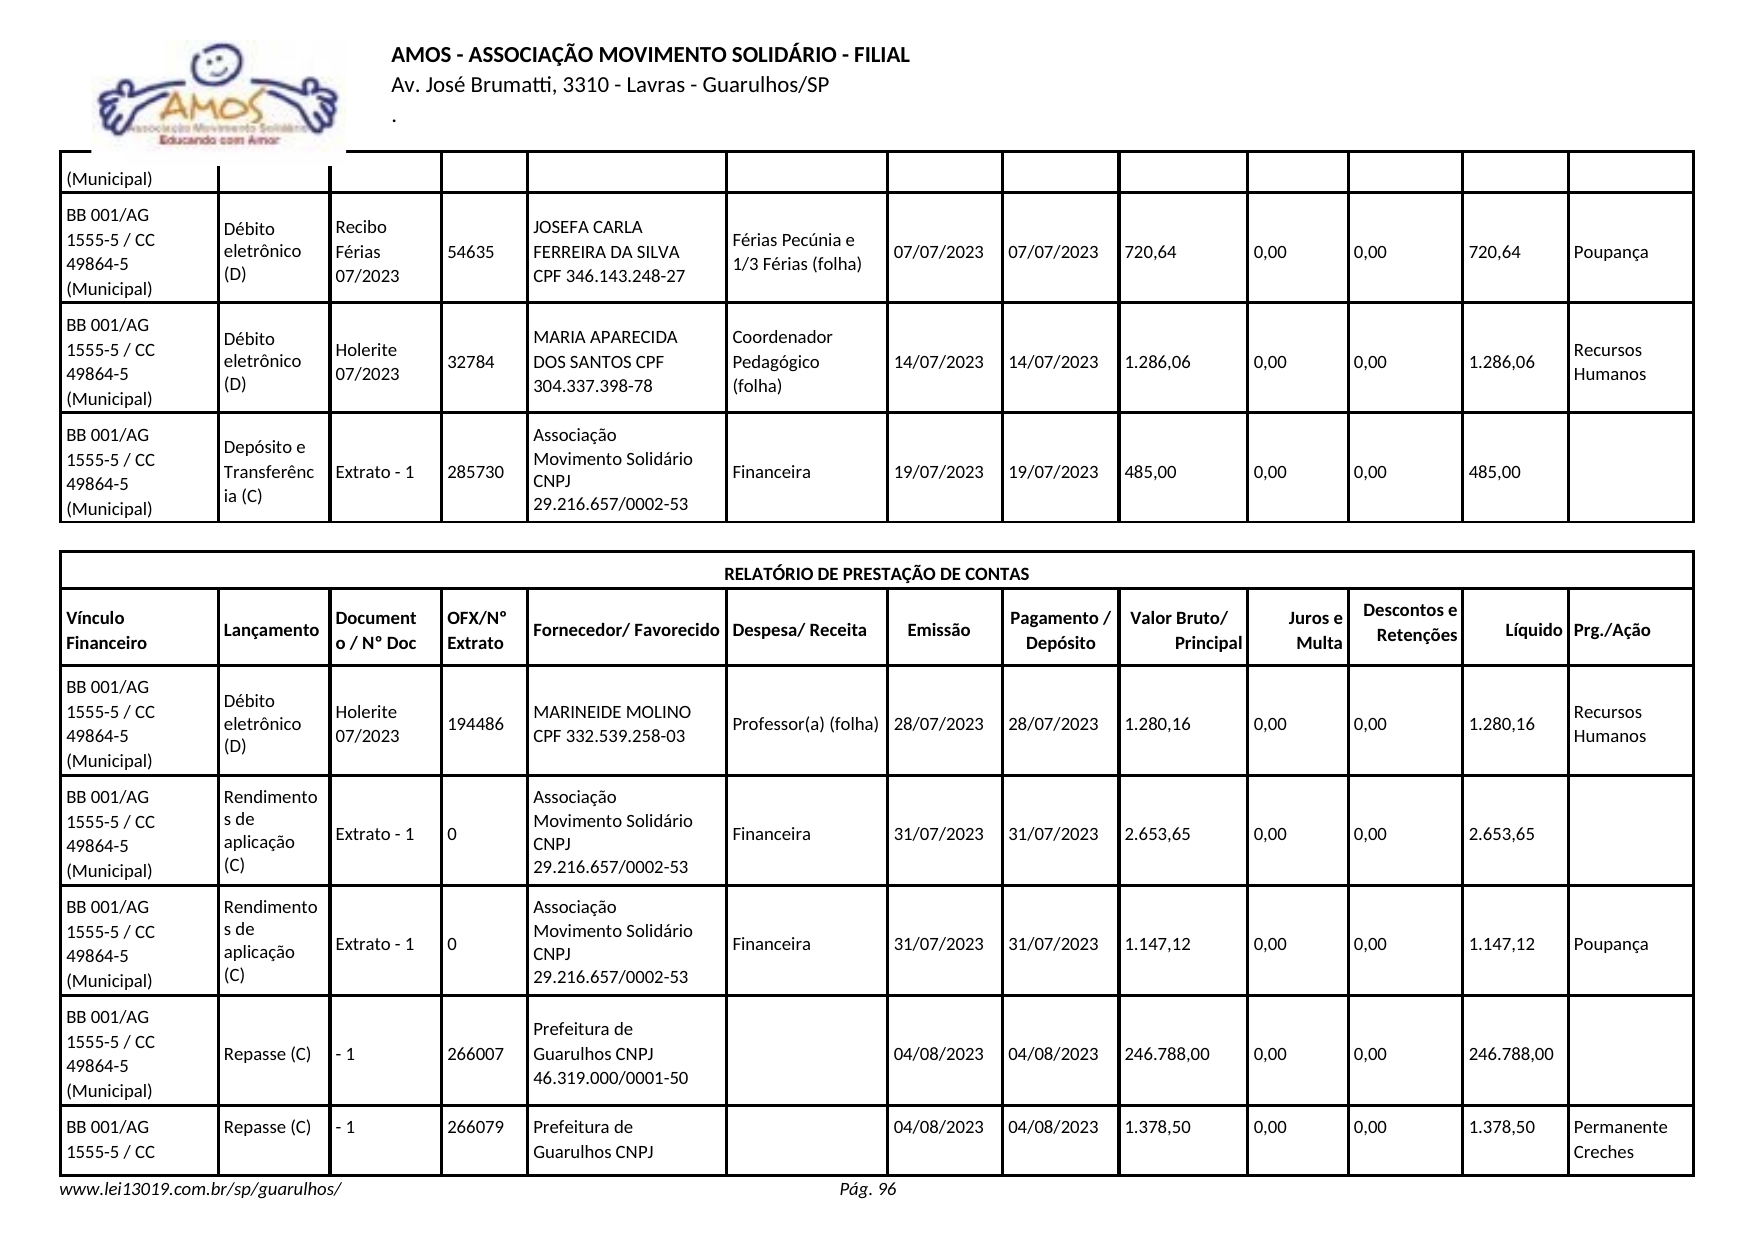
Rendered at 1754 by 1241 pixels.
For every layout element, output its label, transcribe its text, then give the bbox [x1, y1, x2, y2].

table_cell MARIA APARECIDA DOS SANTOS CPF 304.337.398-78 [529, 304, 725, 411]
table_cell 0,00 [1249, 414, 1347, 521]
table_cell Rendimento s de aplicação (C) [220, 887, 328, 993]
table_cell [1570, 777, 1692, 883]
table_cell 1.286,06 [1464, 304, 1567, 411]
table_cell 19/07/2023 [1004, 414, 1117, 521]
table_cell 14/07/2023 [889, 304, 1001, 411]
table_cell Vínculo Financeiro [62, 590, 217, 663]
table_cell 0,00 [1249, 1107, 1347, 1174]
table_cell [529, 153, 725, 191]
table_cell 0,00 [1350, 777, 1461, 883]
table_cell 04/08/2023 [889, 997, 1001, 1103]
table_cell Extrato - 1 [332, 887, 440, 993]
table_cell BB 001/AG 1555-5 / CC 49864-5 (Municipal) [62, 777, 217, 883]
table_cell Prefeitura de Guarulhos CNPJ 46.319.000/0001-50 [529, 997, 725, 1103]
table_cell 2.653,65 [1121, 777, 1246, 883]
table_cell 485,00 [1121, 414, 1246, 521]
table_cell 246.788,00 [1121, 997, 1246, 1103]
table_cell - 1 [332, 997, 440, 1103]
table_cell 0,00 [1249, 667, 1347, 773]
table_cell 28/07/2023 [889, 667, 1001, 773]
table_cell 285730 [443, 414, 526, 521]
table_cell Prg./Ação [1570, 590, 1692, 663]
table_cell 1.378,50 [1121, 1107, 1246, 1174]
table_cell [1121, 153, 1246, 191]
table_cell 0,00 [1249, 997, 1347, 1103]
table_cell 0,00 [1350, 1107, 1461, 1174]
table_cell Emissão [889, 590, 1001, 663]
table_cell 0,00 [1350, 304, 1461, 411]
table_cell 31/07/2023 [889, 777, 1001, 883]
table_cell [1570, 153, 1692, 191]
table_cell Financeira [728, 414, 886, 521]
table_cell Permanente Creches [1570, 1107, 1692, 1174]
table_cell Despesa/ Receita [728, 590, 886, 663]
table_cell 0 [443, 887, 526, 993]
table_cell 31/07/2023 [1004, 777, 1117, 883]
table_cell Professor(a) (folha) [728, 667, 886, 773]
table_cell 485,00 [1464, 414, 1567, 521]
table_cell JOSEFA CARLA FERREIRA DA SILVA CPF 346.143.248-27 [529, 194, 725, 301]
table_cell 07/07/2023 [1004, 194, 1117, 301]
table_cell Prefeitura de Guarulhos CNPJ [529, 1107, 725, 1174]
table_cell Valor Bruto/ Principal [1121, 590, 1246, 663]
table_cell 04/08/2023 [1004, 1107, 1117, 1174]
table_cell Holerite 07/2023 [332, 304, 440, 411]
table_cell MARINEIDE MOLINO CPF 332.539.258-03 [529, 667, 725, 773]
table_cell Document o / Nº Doc [332, 590, 440, 663]
table_cell 1.280,16 [1464, 667, 1567, 773]
table_cell Depósito e Transferênc ia (C) [220, 414, 328, 521]
table_cell Débito eletrônico (D) [220, 667, 328, 773]
table_cell [728, 153, 886, 191]
table_cell Pagamento / Depósito [1004, 590, 1117, 663]
table_cell 1.280,16 [1121, 667, 1246, 773]
table_cell Rendimento s de aplicação (C) [220, 777, 328, 883]
table_cell BB 001/AG 1555-5 / CC 49864-5 (Municipal) [62, 194, 217, 301]
table_cell 19/07/2023 [889, 414, 1001, 521]
table_cell 04/08/2023 [1004, 997, 1117, 1103]
table_cell - 1 [332, 1107, 440, 1174]
table_cell 0,00 [1249, 194, 1347, 301]
table_cell [443, 153, 526, 191]
table_cell 32784 [443, 304, 526, 411]
table_header RELATÓRIO DE PRESTAÇÃO DE CONTAS [62, 553, 1692, 587]
table_cell 0,00 [1350, 667, 1461, 773]
table_cell Férias Pecúnia e 1/3 Férias (folha) [728, 194, 886, 301]
table_cell [889, 153, 1001, 191]
table_cell Fornecedor/ Favorecido [529, 590, 725, 663]
table_cell 14/07/2023 [1004, 304, 1117, 411]
table_cell Poupança [1570, 887, 1692, 993]
table_cell 0,00 [1249, 887, 1347, 993]
table_cell [728, 997, 886, 1103]
table_cell 0,00 [1350, 887, 1461, 993]
table_cell Juros e Multa [1249, 590, 1347, 663]
table_cell Repasse (C) [220, 1107, 328, 1174]
table_cell 0,00 [1249, 777, 1347, 883]
table_cell BB 001/AG 1555-5 / CC 49864-5 (Municipal) [62, 667, 217, 773]
table_cell 1.378,50 [1464, 1107, 1567, 1174]
table_cell [1464, 153, 1567, 191]
table_cell 04/08/2023 [889, 1107, 1001, 1174]
table_cell 0,00 [1249, 304, 1347, 411]
table_cell 194486 [443, 667, 526, 773]
table_cell Financeira [728, 777, 886, 883]
table_cell Associação Movimento Solidário CNPJ 29.216.657/0002-53 [529, 414, 725, 521]
table_cell [220, 166, 328, 191]
table_cell Repasse (C) [220, 997, 328, 1103]
table_cell [1570, 997, 1692, 1103]
table_cell 0 [443, 777, 526, 883]
table_cell Débito eletrônico (D) [220, 194, 328, 301]
table_cell 720,64 [1464, 194, 1567, 301]
table_cell Associação Movimento Solidário CNPJ 29.216.657/0002-53 [529, 777, 725, 883]
table_cell 0,00 [1350, 997, 1461, 1103]
table_cell 54635 [443, 194, 526, 301]
table_cell 246.788,00 [1464, 997, 1567, 1103]
table_cell BB 001/AG 1555-5 / CC [62, 1107, 217, 1174]
table_cell Líquido [1464, 590, 1567, 663]
table_cell 28/07/2023 [1004, 667, 1117, 773]
table_cell [332, 153, 440, 191]
table_cell Recursos Humanos [1570, 667, 1692, 773]
table_cell 0,00 [1350, 414, 1461, 521]
table_cell [728, 1107, 886, 1174]
table_cell Recursos Humanos [1570, 304, 1692, 411]
table_cell 0,00 [1350, 194, 1461, 301]
table_cell [1249, 153, 1347, 191]
table_cell BB 001/AG 1555-5 / CC 49864-5 (Municipal) [62, 997, 217, 1103]
table_cell Lançamento [220, 590, 328, 663]
table_cell Associação Movimento Solidário CNPJ 29.216.657/0002-53 [529, 887, 725, 993]
table_cell [1350, 153, 1461, 191]
table_cell BB 001/AG 1555-5 / CC 49864-5 (Municipal) [62, 304, 217, 411]
table_cell OFX/Nº Extrato [443, 590, 526, 663]
table_cell BB 001/AG 1555-5 / CC 49864-5 (Municipal) [62, 414, 217, 521]
table_cell Recibo Férias 07/2023 [332, 194, 440, 301]
table_cell (Municipal) [62, 153, 217, 191]
table_cell 1.147,12 [1464, 887, 1567, 993]
table_cell Coordenador Pedagógico (folha) [728, 304, 886, 411]
table_cell 266079 [443, 1107, 526, 1174]
table_cell [1570, 414, 1692, 521]
table_cell 1.286,06 [1121, 304, 1246, 411]
table_cell Débito eletrônico (D) [220, 304, 328, 411]
table_cell Extrato - 1 [332, 414, 440, 521]
table_cell [1004, 153, 1117, 191]
table_cell 31/07/2023 [1004, 887, 1117, 993]
table_cell 31/07/2023 [889, 887, 1001, 993]
table_cell Holerite 07/2023 [332, 667, 440, 773]
table_cell 266007 [443, 997, 526, 1103]
table_cell 07/07/2023 [889, 194, 1001, 301]
table_cell 2.653,65 [1464, 777, 1567, 883]
table_cell BB 001/AG 1555-5 / CC 49864-5 (Municipal) [62, 887, 217, 993]
table_cell Financeira [728, 887, 886, 993]
table_cell 1.147,12 [1121, 887, 1246, 993]
table_cell 720,64 [1121, 194, 1246, 301]
table_cell Descontos e Retenções [1350, 590, 1461, 663]
table_cell Poupança [1570, 194, 1692, 301]
table_cell Extrato - 1 [332, 777, 440, 883]
